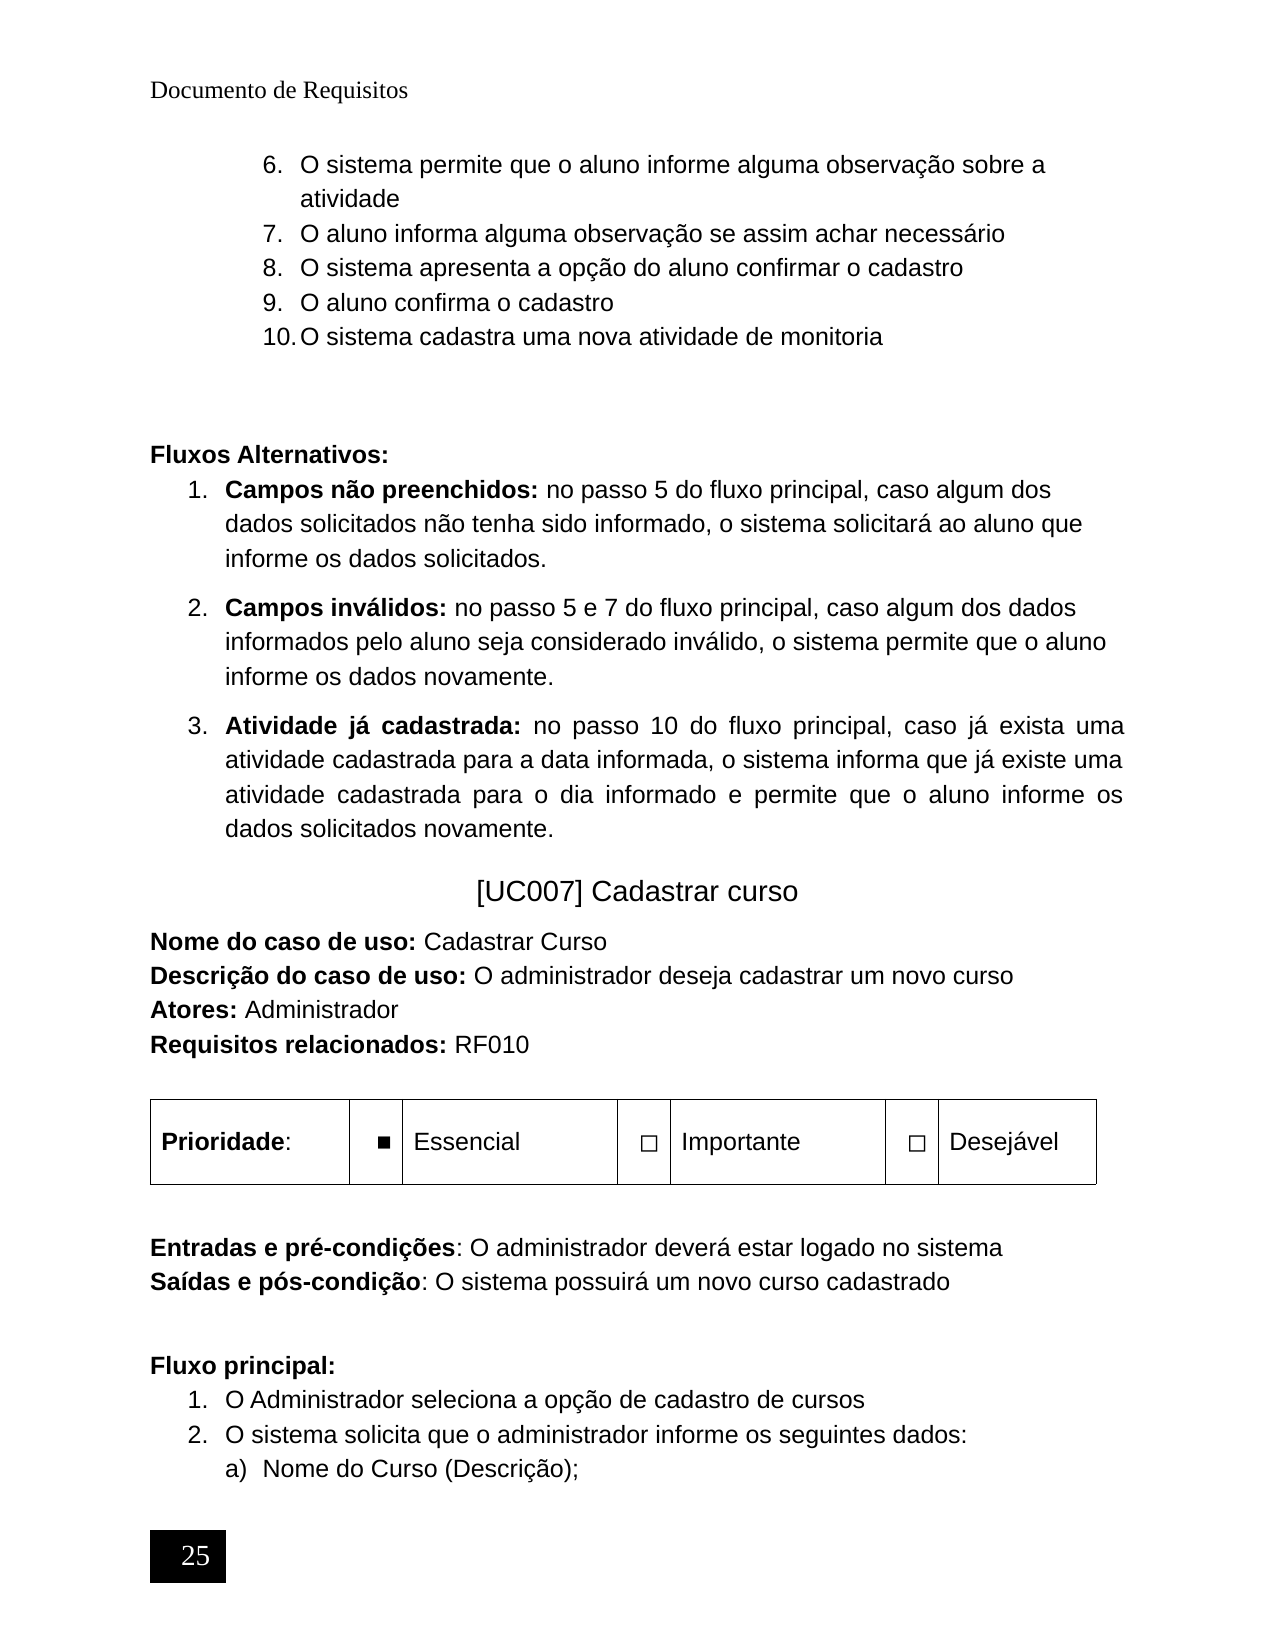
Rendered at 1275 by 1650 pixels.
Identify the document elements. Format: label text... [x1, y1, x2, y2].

list O Administrador seleciona a opção de cadastro de cursos [187, 1385, 1125, 1414]
list Campos não preenchidos: no passo 5 do fluxo principal, caso algum dos dados solicitados não tenha sido informado, o sistema solicitará ao aluno que informe os dados solicitados. [187, 475, 1125, 573]
table_header ■ [350, 1100, 402, 1184]
table_header Prioridade: [151, 1100, 349, 1184]
text Saídas e pós-condição: O sistema possuirá um novo curso cadastrado [150, 1267, 1125, 1296]
table_header ◻ [886, 1100, 938, 1184]
list O aluno informa alguma observação se assim achar necessário [262, 219, 1125, 248]
table_header Essencial [403, 1100, 617, 1184]
list Nome do Curso (Descrição); [225, 1454, 1125, 1483]
list Atividade já cadastrada: no passo 10 do fluxo principal, caso já exista uma atividade cadastrada para a data informada, o sistema informa que já existe uma atividade cadastrada para o dia informado e permite que o aluno informe os dados solicitados novamente. [187, 711, 1125, 843]
text Requisitos relacionados: RF010 [150, 1030, 1125, 1059]
list O sistema solicita que o administrador informe os seguintes dados: [187, 1420, 1125, 1448]
text [UC007] Cadastrar curso [150, 874, 1125, 907]
text Atores: Administrador [150, 996, 1125, 1024]
table_header ◻ [618, 1100, 670, 1184]
list O sistema cadastra uma nova atividade de monitoria [262, 322, 1125, 351]
table_header Desejável [939, 1100, 1096, 1184]
list O aluno confirma o cadastro [262, 288, 1125, 317]
text Entradas e pré-condições: O administrador deverá estar logado no sistema [150, 1233, 1125, 1262]
text Nome do caso de uso: Cadastrar Curso [150, 927, 1125, 955]
text Fluxo principal: [150, 1351, 1125, 1379]
text Fluxos Alternativos: [150, 440, 1125, 469]
list Campos inválidos: no passo 5 e 7 do fluxo principal, caso algum dos dados informados pelo aluno seja considerado inválido, o sistema permite que o aluno informe os dados novamente. [187, 593, 1125, 691]
text Descrição do caso de uso: O administrador deseja cadastrar um novo curso [150, 961, 1125, 990]
list O sistema apresenta a opção do aluno confirmar o cadastro [262, 253, 1125, 282]
table_header Importante [671, 1100, 885, 1184]
list O sistema permite que o aluno informe alguma observação sobre a atividade [262, 150, 1125, 213]
